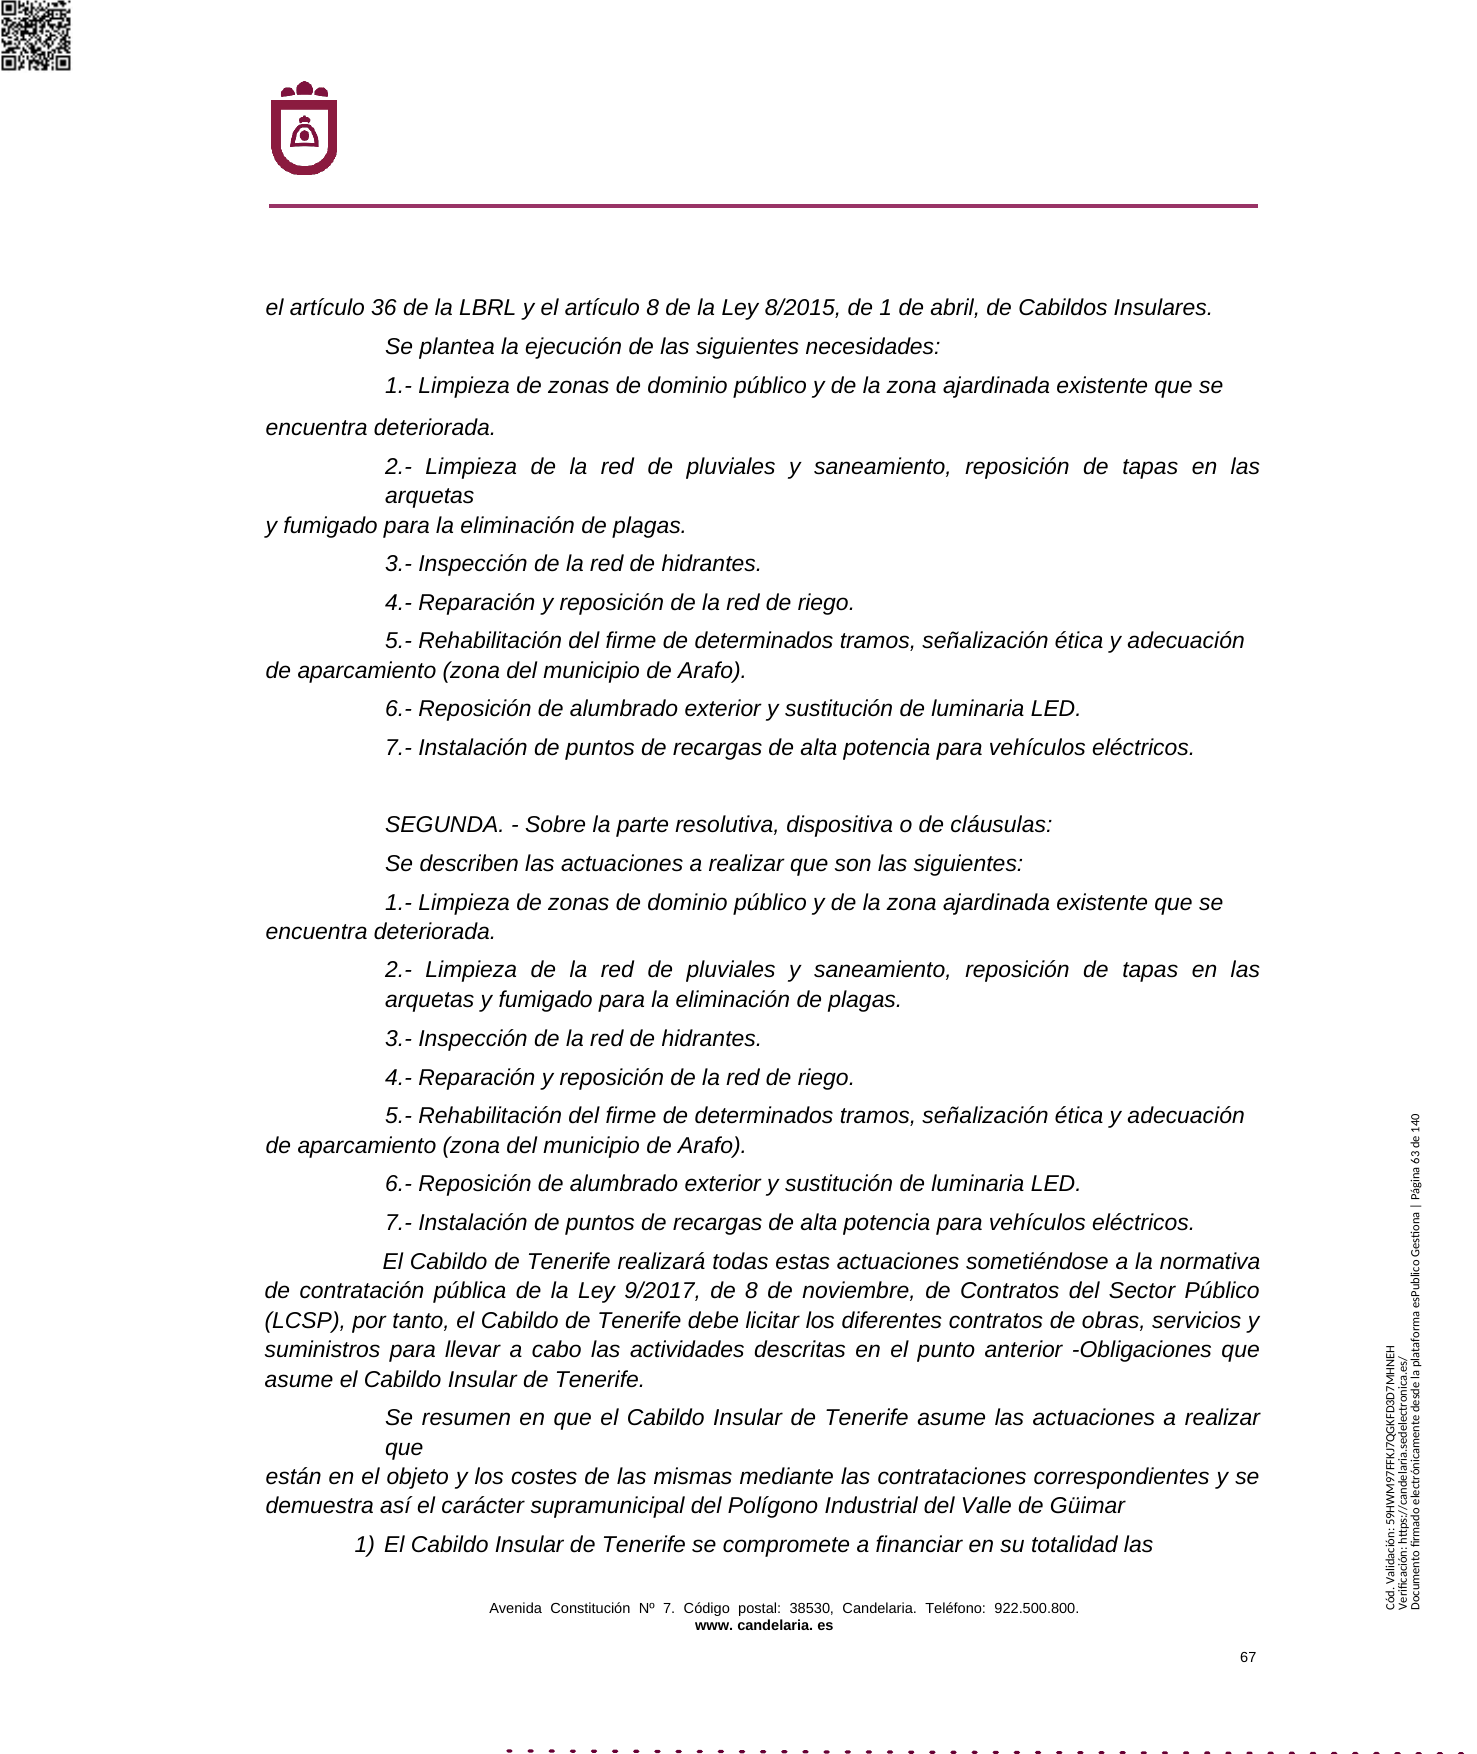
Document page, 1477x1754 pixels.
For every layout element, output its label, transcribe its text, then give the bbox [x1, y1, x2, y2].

text 3.- Inspección de la red de hidrantes. [385, 550, 1263, 576]
text de aparcamiento (zona del municipio de Arafo). [265, 1132, 1263, 1158]
text están en el objeto y los costes de las mismas mediante las contrataciones correspondientes y se demuestra así el carácter supramunicipal del Polígono Industrial del Valle de Güimar [265, 1463, 1263, 1519]
text encuentra deteriorada. [265, 414, 1263, 440]
text y fumigado para la eliminación de plagas. [265, 512, 1263, 538]
text 3.- Inspección de la red de hidrantes. [385, 1025, 1263, 1051]
text 5.- Rehabilitación del firme de determinados tramos, señalización ética y adecuación [385, 1102, 1263, 1129]
text Se describen las actuaciones a realizar que son las siguientes: [385, 850, 1263, 876]
text 5.- Rehabilitación del firme de determinados tramos, señalización ética y adecuación [385, 627, 1263, 654]
text 4.- Reparación y reposición de la red de riego. [385, 589, 1263, 615]
text Se resumen en que el Cabildo Insular de Tenerife asume las actuaciones a realizar que [385, 1404, 1263, 1460]
text SEGUNDA. - Sobre la parte resolutiva, dispositiva o de cláusulas: [385, 811, 1263, 837]
text 6.- Reposición de alumbrado exterior y sustitución de luminaria LED. [385, 1170, 1263, 1197]
text 2.- Limpieza de la red de pluviales y saneamiento, reposición de tapas en las arquetas y fumigado para la eliminación de plagas. [385, 956, 1263, 1012]
text 7.- Instalación de puntos de recargas de alta potencia para vehículos eléctricos. [385, 1209, 1263, 1235]
text 1.- Limpieza de zonas de dominio público y de la zona ajardinada existente que se [385, 888, 1263, 915]
text 2.- Limpieza de la red de pluviales y saneamiento, reposición de tapas en las arquetas [385, 453, 1263, 508]
text el artículo 36 de la LBRL y el artículo 8 de la Ley 8/2015, de 1 de abril, de Cabildos Insulares. [265, 294, 1263, 321]
text 6.- Reposición de alumbrado exterior y sustitución de luminaria LED. [385, 695, 1263, 722]
text Se plantea la ejecución de las siguientes necesidades: [385, 333, 1263, 359]
list El Cabildo Insular de Tenerife se compromete a financiar en su totalidad las [236, 1531, 1263, 1558]
text 4.- Reparación y reposición de la red de riego. [385, 1063, 1263, 1090]
text 1.- Limpieza de zonas de dominio público y de la zona ajardinada existente que se [385, 372, 1263, 398]
text encuentra deteriorada. [265, 918, 1263, 944]
text de aparcamiento (zona del municipio de Arafo). [265, 657, 1263, 683]
text 7.- Instalación de puntos de recargas de alta potencia para vehículos eléctricos. [385, 734, 1263, 761]
text El Cabildo de Tenerife realizará todas estas actuaciones sometiéndose a la normativa de contratación pública de la Ley 9/2017, de 8 de noviembre, de Contratos del Sector Público (LCSP), por tanto, el Cabildo de Tenerife debe licitar los diferentes contratos de obras, servicios y suministros para llevar a cabo las actividades descritas en el punto anterior -Obligaciones que asume el Cabildo Insular de Tenerife. [264, 1248, 1263, 1392]
